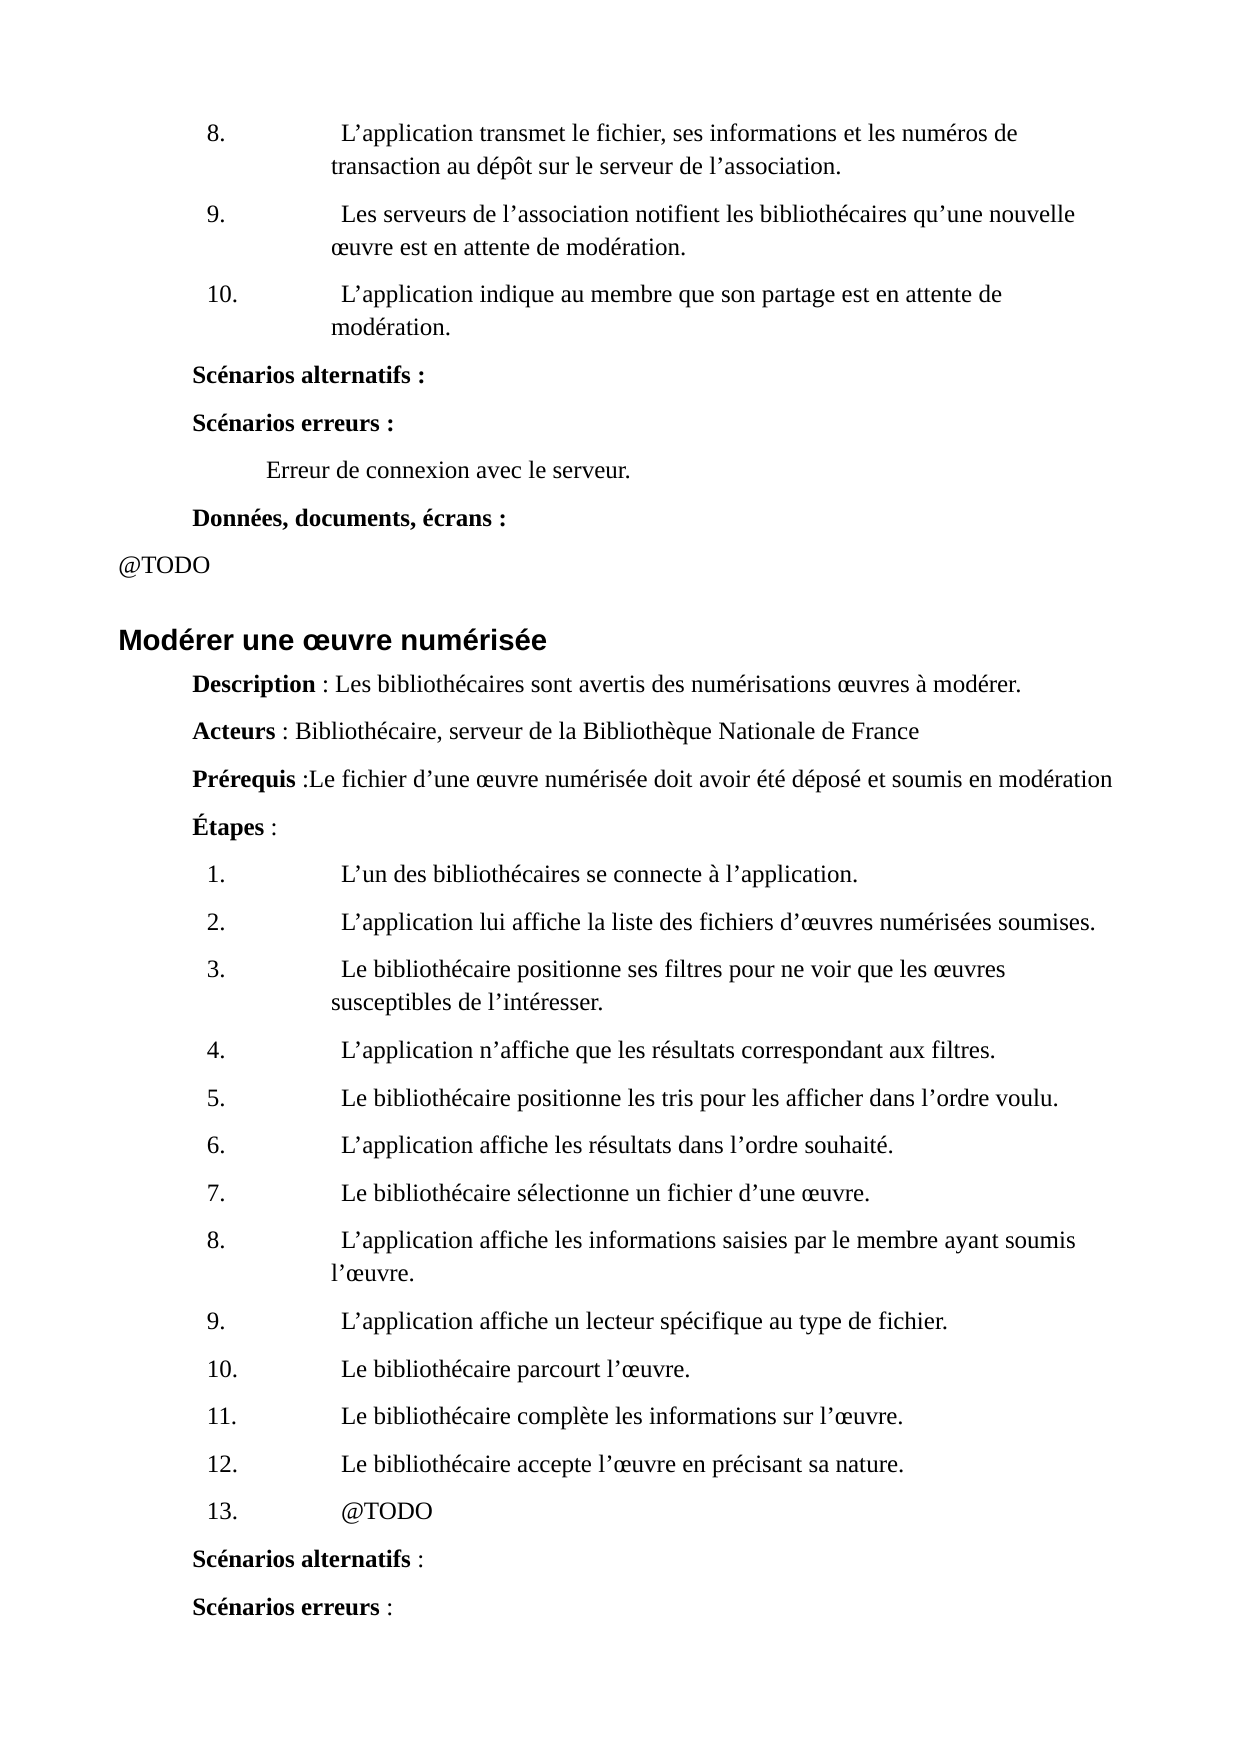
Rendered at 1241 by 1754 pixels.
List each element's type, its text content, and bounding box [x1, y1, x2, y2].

list L’application n’affiche que les résultats correspondant aux filtres. [207, 1035, 1122, 1064]
list Le bibliothécaire accepte l’œuvre en précisant sa nature. [207, 1449, 1122, 1478]
list Le bibliothécaire parcourt l’œuvre. [207, 1354, 1122, 1382]
text Scénarios erreurs : [118, 1592, 1122, 1620]
list Le bibliothécaire sélectionne un fichier d’une œuvre. [207, 1178, 1122, 1207]
text @TODO [118, 550, 1122, 579]
list Le bibliothécaire positionne les tris pour les afficher dans l’ordre voulu. [207, 1083, 1122, 1111]
text Étapes : [118, 812, 1122, 840]
text Description : Les bibliothécaires sont avertis des numérisations œuvres à modérer. [118, 669, 1122, 697]
list L’application affiche les résultats dans l’ordre souhaité. [207, 1130, 1122, 1159]
text Prérequis :Le fichier d’une œuvre numérisée doit avoir été déposé et soumis en modération [118, 764, 1122, 793]
list L’application indique au membre que son partage est en attente de modération. [207, 279, 1122, 341]
list L’application affiche les informations saisies par le membre ayant soumis l’œuvre. [207, 1225, 1122, 1287]
list Le bibliothécaire complète les informations sur l’œuvre. [207, 1401, 1122, 1430]
list Les serveurs de l’association notifient les bibliothécaires qu’une nouvelle œuvre est en attente de modération. [207, 199, 1122, 261]
text Données, documents, écrans : [118, 503, 1122, 532]
text Scénarios alternatifs : [118, 360, 1122, 389]
subtitle Modérer une œuvre numérisée [118, 622, 1122, 656]
list L’application lui affiche la liste des fichiers d’œuvres numérisées soumises. [207, 907, 1122, 936]
text Erreur de connexion avec le serveur. [118, 455, 1122, 484]
text Scénarios erreurs : [118, 408, 1122, 436]
list @TODO [207, 1496, 1122, 1525]
list L’application transmet le fichier, ses informations et les numéros de transaction au dépôt sur le serveur de l’association. [207, 118, 1122, 180]
list L’application affiche un lecteur spécifique au type de fichier. [207, 1306, 1122, 1335]
text Scénarios alternatifs : [118, 1544, 1122, 1573]
text Acteurs : Bibliothécaire, serveur de la Bibliothèque Nationale de France [118, 716, 1122, 745]
list Le bibliothécaire positionne ses filtres pour ne voir que les œuvres susceptibles de l’intéresser. [207, 954, 1122, 1016]
list L’un des bibliothécaires se connecte à l’application. [207, 859, 1122, 888]
